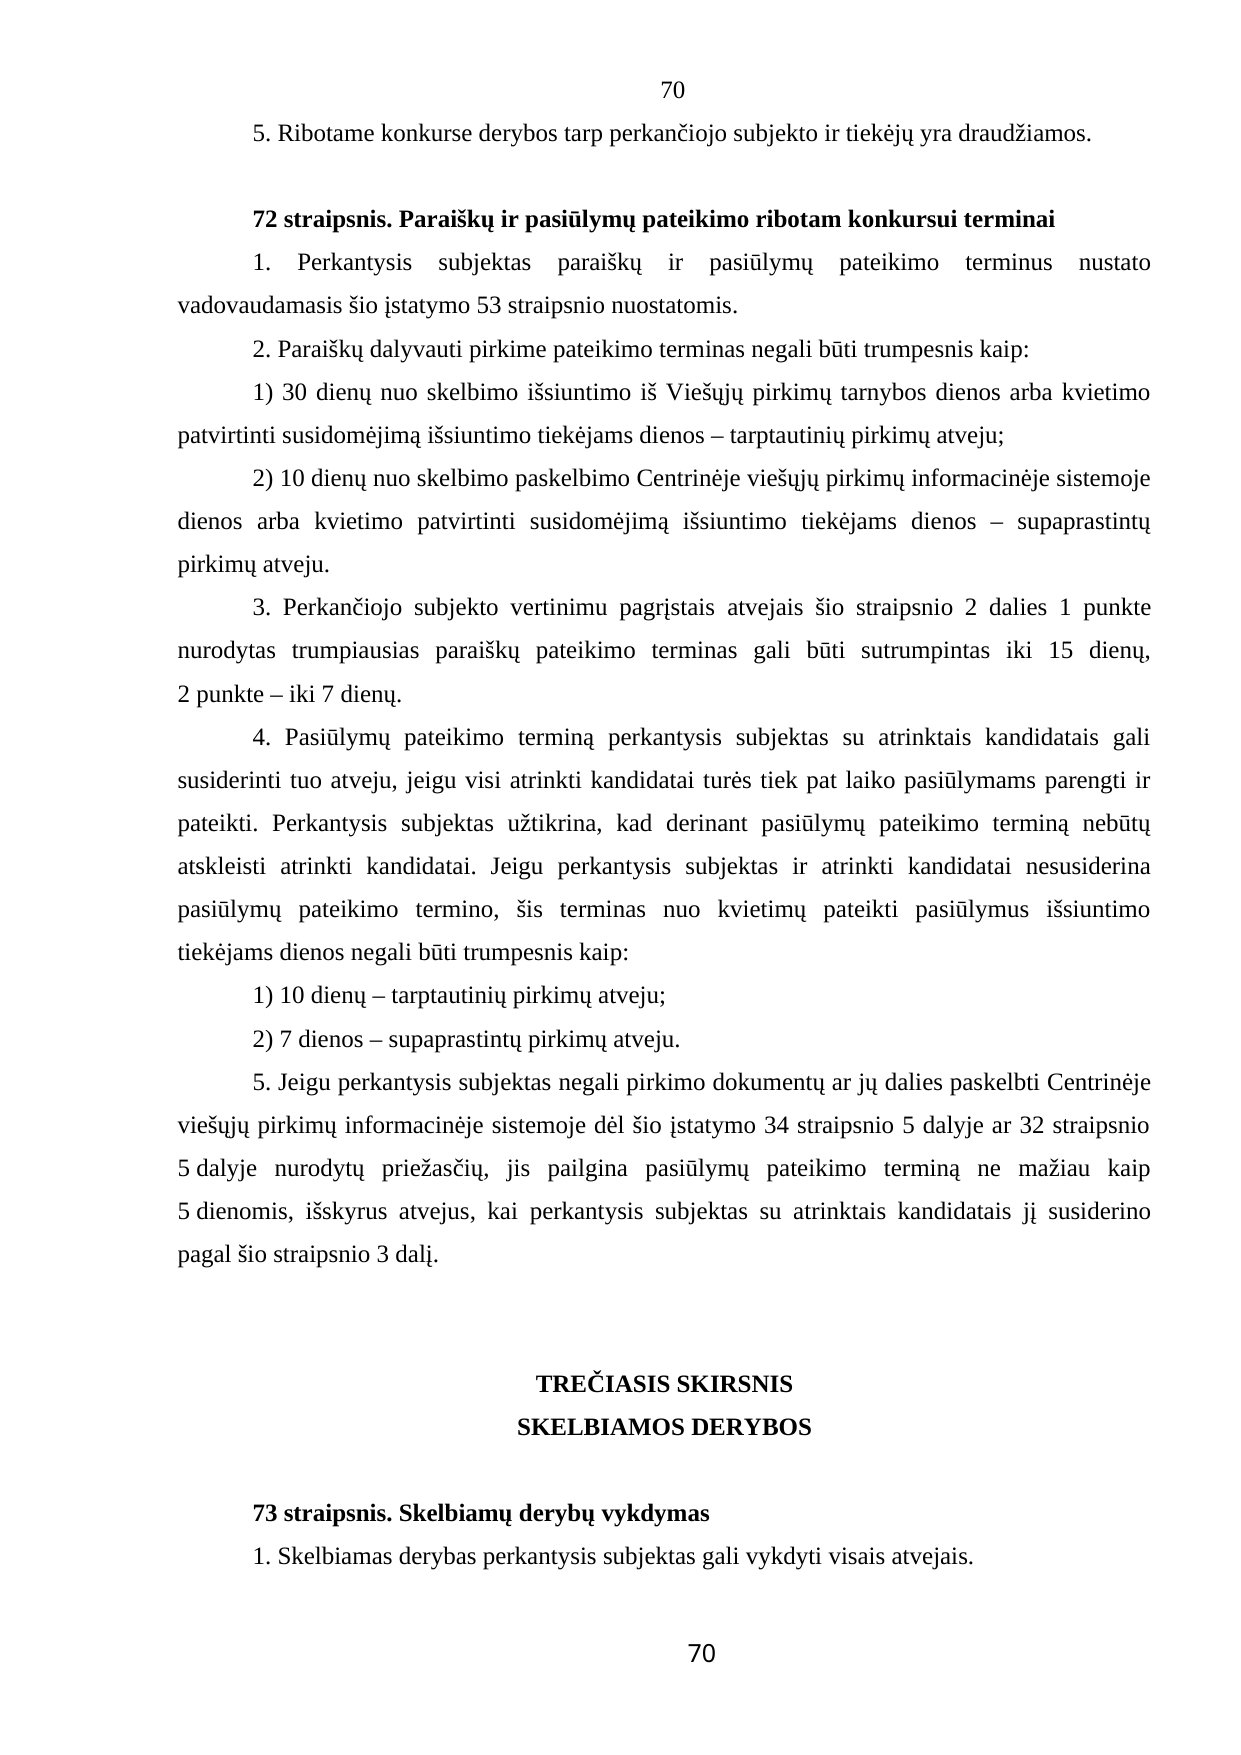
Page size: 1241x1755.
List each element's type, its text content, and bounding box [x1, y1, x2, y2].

text 72 straipsnis. Paraiškų ir pasiūlymų pateikimo ribotam konkursui terminai [177, 204, 1152, 233]
text TREČIASIS SKIRSNIS [177, 1369, 1152, 1397]
text 5. Ribotame konkurse derybos tarp perkančiojo subjekto ir tiekėjų yra draudžiamos. [177, 118, 1152, 147]
text 2. Paraiškų dalyvauti pirkime pateikimo terminas negali būti trumpesnis kaip: [177, 334, 1152, 362]
text 2) 7 dienos – supaprastintų pirkimų atveju. [177, 1024, 1152, 1052]
text 3. Perkančiojo subjekto vertinimu pagrįstais atvejais šio straipsnio 2 dalies 1 punkte nurodytas trumpiausias paraiškų pateikimo terminas gali būti sutrumpintas iki 15 dienų, 2 punkte – iki 7 dienų. [177, 592, 1152, 707]
text SKELBIAMOS DERYBOS [177, 1412, 1152, 1441]
text 73 straipsnis. Skelbiamų derybų vykdymas [177, 1498, 1152, 1527]
text 1. Skelbiamas derybas perkantysis subjektas gali vykdyti visais atvejais. [177, 1541, 1152, 1570]
text 4. Pasiūlymų pateikimo terminą perkantysis subjektas su atrinktais kandidatais gali susiderinti tuo atveju, jeigu visi atrinkti kandidatai turės tiek pat laiko pasiūlymams parengti ir pateikti. Perkantysis subjektas užtikrina, kad derinant pasiūlymų pateikimo terminą nebūtų atskleisti atrinkti kandidatai. Jeigu perkantysis subjektas ir atrinkti kandidatai nesusiderina pasiūlymų pateikimo termino, šis terminas nuo kvietimų pateikti pasiūlymus išsiuntimo tiekėjams dienos negali būti trumpesnis kaip: [177, 722, 1152, 966]
text 2) 10 dienų nuo skelbimo paskelbimo Centrinėje viešųjų pirkimų informacinėje sistemoje dienos arba kvietimo patvirtinti susidomėjimą išsiuntimo tiekėjams dienos – supaprastintų pirkimų atveju. [177, 463, 1152, 578]
text 1. Perkantysis subjektas paraiškų ir pasiūlymų pateikimo terminus nustato vadovaudamasis šio įstatymo 53 straipsnio nuostatomis. [177, 247, 1152, 319]
text 5. Jeigu perkantysis subjektas negali pirkimo dokumentų ar jų dalies paskelbti Centrinėje viešųjų pirkimų informacinėje sistemoje dėl šio įstatymo 34 straipsnio 5 dalyje ar 32 straipsnio 5 dalyje nurodytų priežasčių, jis pailgina pasiūlymų pateikimo terminą ne mažiau kaip 5 dienomis, išskyrus atvejus, kai perkantysis subjektas su atrinktais kandidatais jį susiderino pagal šio straipsnio 3 dalį. [177, 1067, 1152, 1268]
text 1) 10 dienų – tarptautinių pirkimų atveju; [177, 981, 1152, 1009]
text 1) 30 dienų nuo skelbimo išsiuntimo iš Viešųjų pirkimų tarnybos dienos arba kvietimo patvirtinti susidomėjimą išsiuntimo tiekėjams dienos – tarptautinių pirkimų atveju; [177, 377, 1152, 449]
